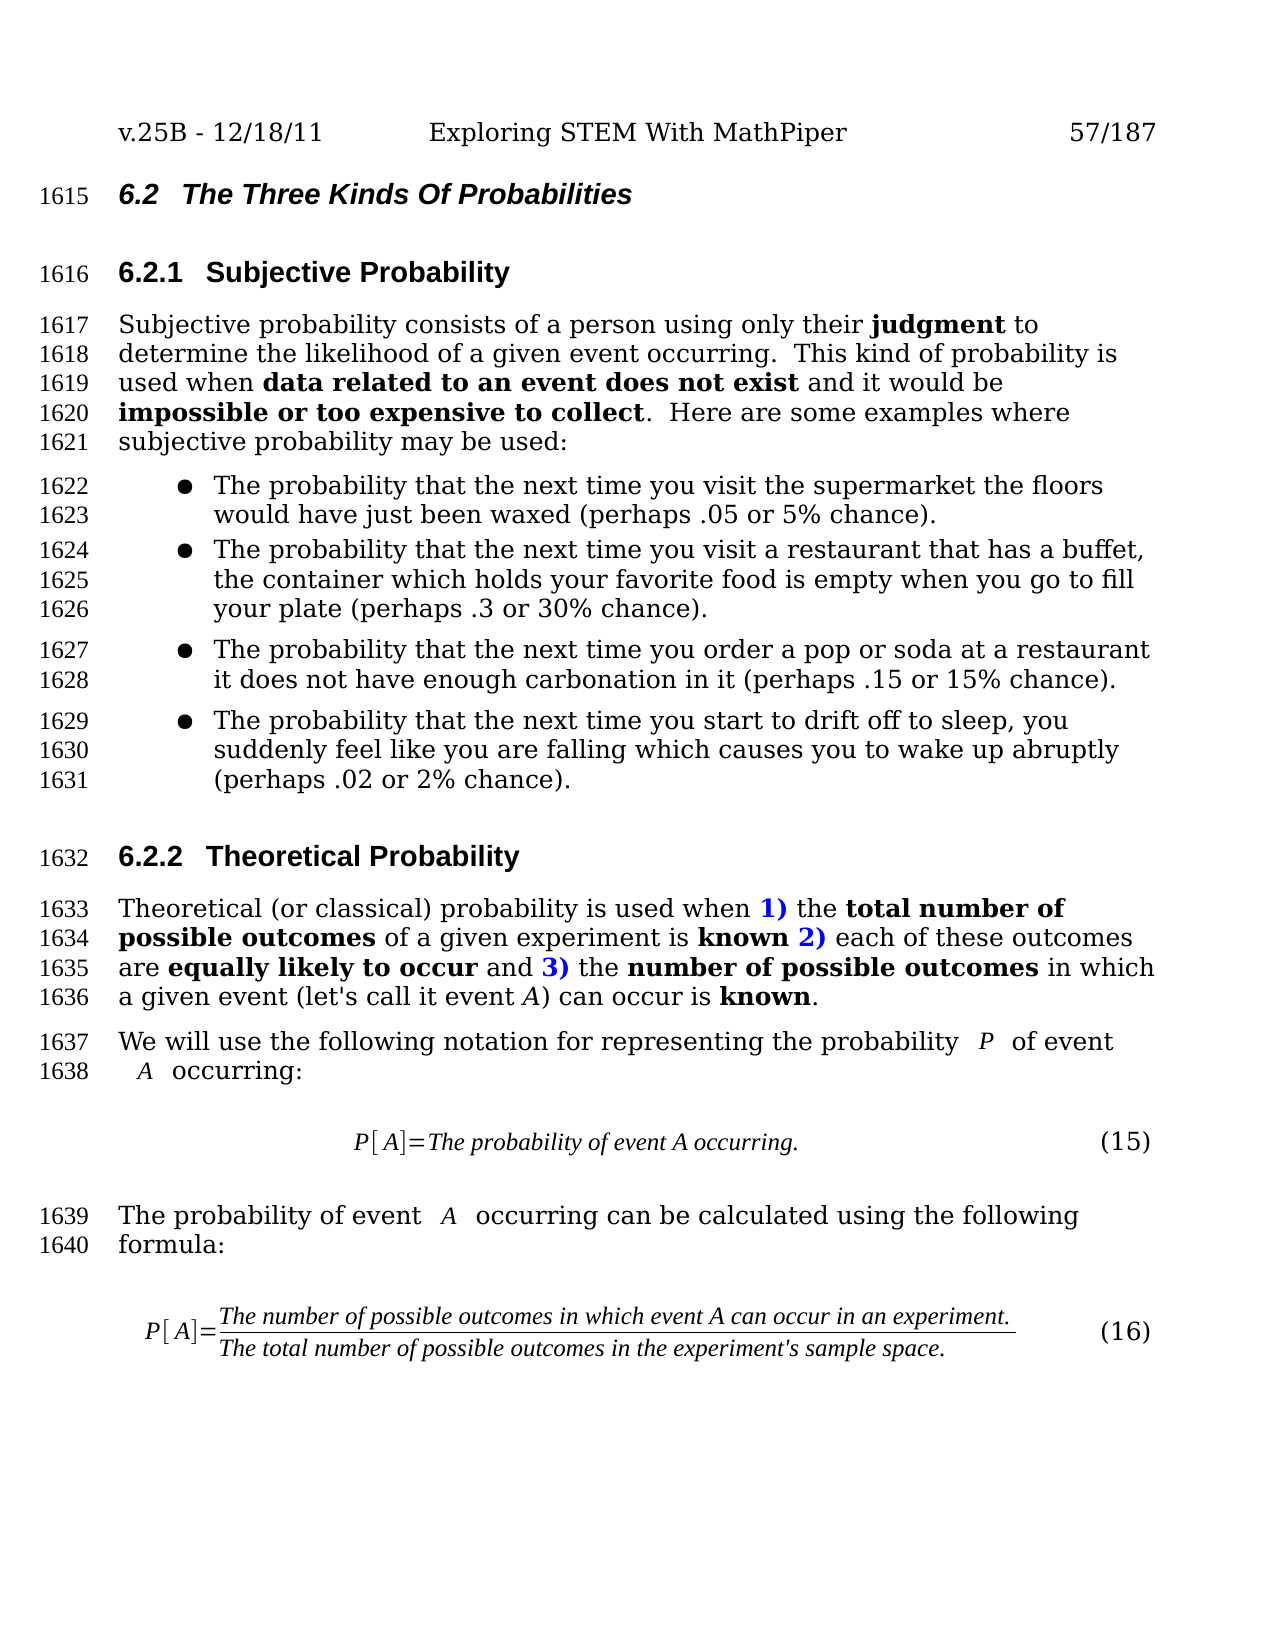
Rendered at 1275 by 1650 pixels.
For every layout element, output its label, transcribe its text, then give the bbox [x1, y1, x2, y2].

table_header [118, 1121, 1041, 1162]
table_header [118, 1295, 1041, 1369]
text We will use the following notation for representing the probabilityof eventoccurring: [118, 1026, 1157, 1086]
text Theoretical (or classical) probability is used when 1) the total number of possible outcomes of a given experiment is known 2) each of these outcomes are equally likely to occur and 3) the number of possible outcomes in which a given event (let's call it event A) can occur is known. [118, 894, 1157, 1011]
subtitle The Three Kinds Of Probabilities [118, 177, 1157, 210]
table_header (16) [1041, 1295, 1157, 1369]
list The probability that the next time you visit the supermarket the floors would have just been waxed (perhaps .05 or 5% chance). [175, 471, 1157, 529]
subtitle Subjective Probability [118, 255, 1157, 289]
text The probability of eventoccurring can be calculated using the following formula: [118, 1201, 1157, 1259]
list The probability that the next time you start to drift off to sleep, you suddenly feel like you are falling which causes you to wake up abruptly (perhaps .02 or 2% chance). [175, 706, 1157, 794]
list The probability that the next time you visit a restaurant that has a buffet, the container which holds your favorite food is empty when you go to fill your plate (perhaps .3 or 30% chance). [175, 536, 1157, 623]
text Subjective probability consists of a person using only their judgment to determine the likelihood of a given event occurring. This kind of probability is used when data related to an event does not exist and it would be impossible or too expensive to collect. Here are some examples where subjective probability may be used: [118, 310, 1157, 456]
subtitle Theoretical Probability [118, 839, 1157, 873]
table_header (15) [1041, 1121, 1157, 1162]
list The probability that the next time you order a pop or soda at a restaurant it does not have enough carbonation in it (perhaps .15 or 15% chance). [175, 636, 1157, 694]
